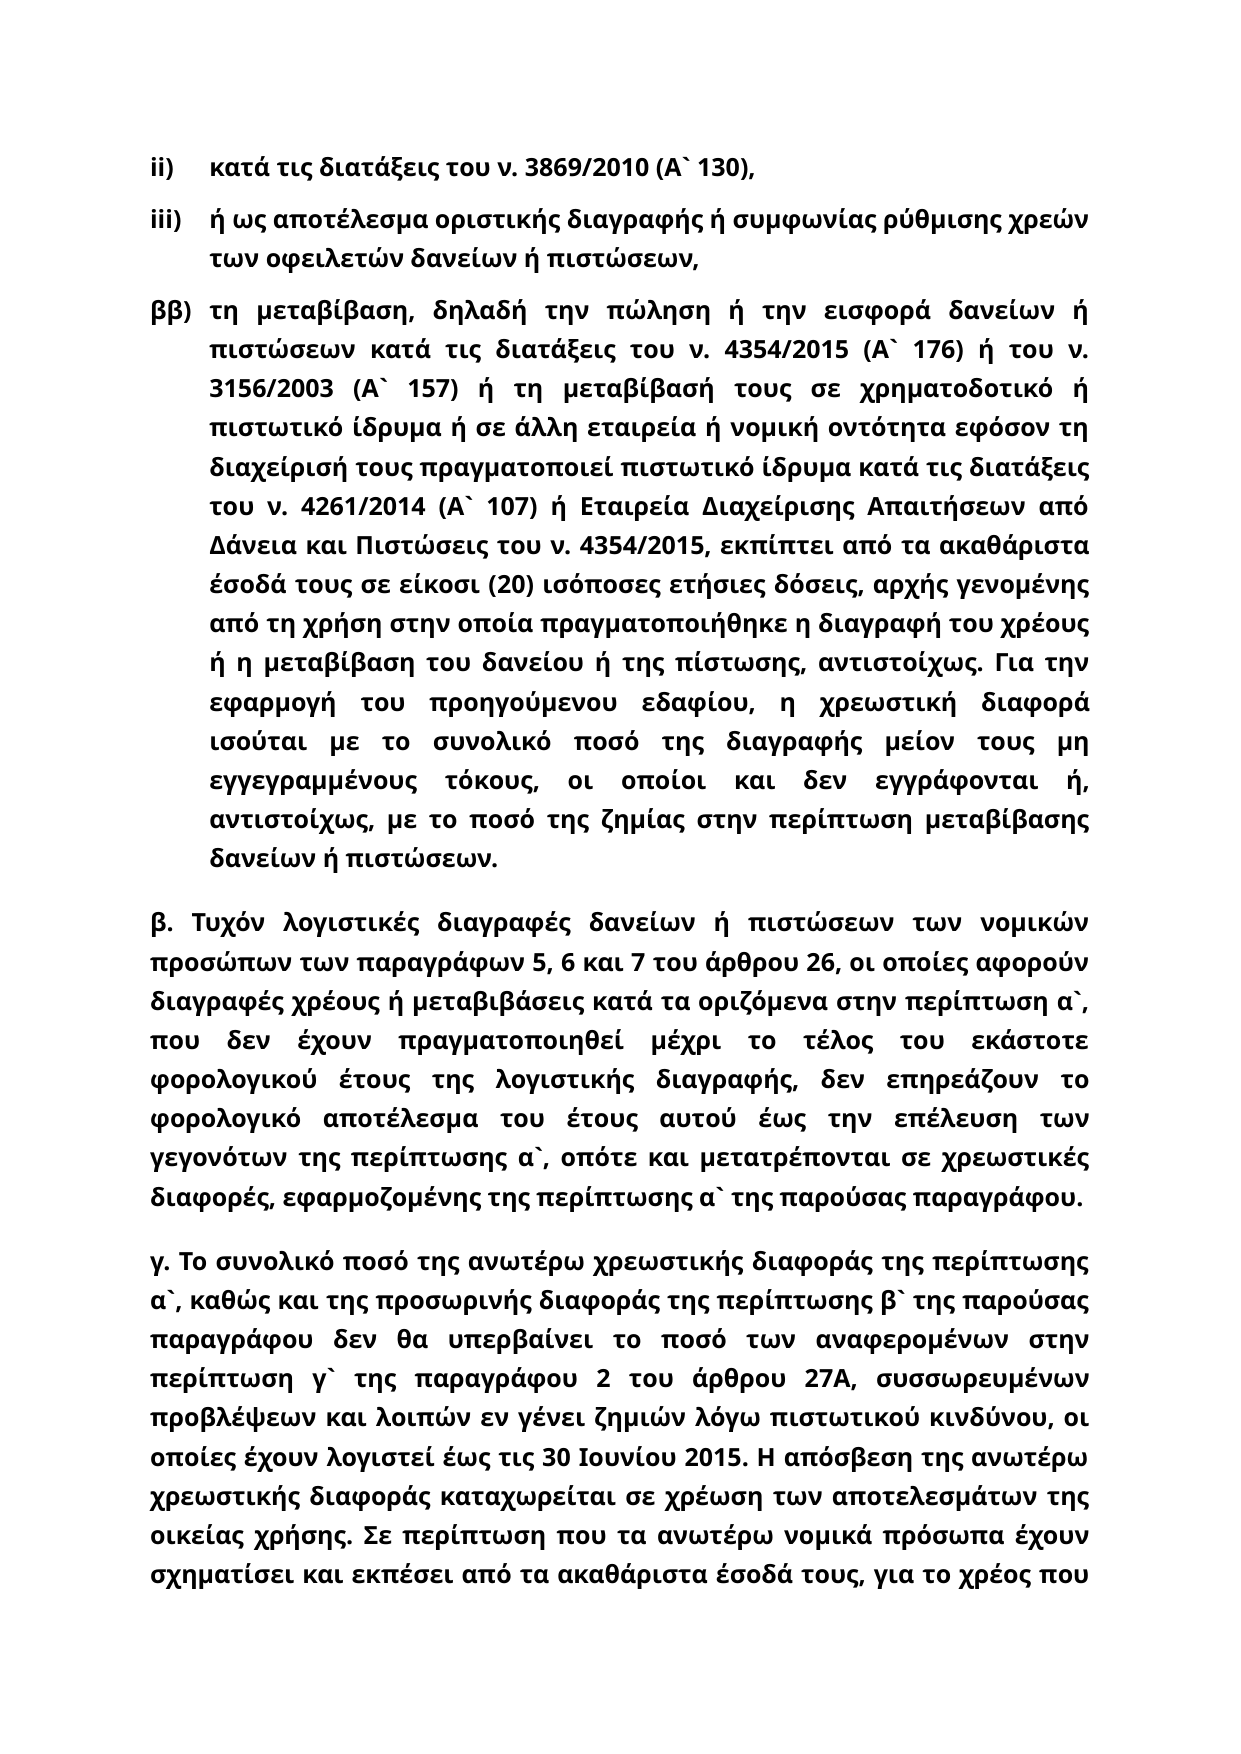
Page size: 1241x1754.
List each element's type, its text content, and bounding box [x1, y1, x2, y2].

list iii) ή ως αποτέλεσμα οριστικής διαγραφής ή συμφωνίας ρύθμισης χρεών των οφειλετών δανείων ή πιστώσεων, [150, 202, 1090, 275]
list ββ) τη μεταβίβαση, δηλαδή την πώληση ή την εισφορά δανείων ή πιστώσεων κατά τις διατάξεις του ν. 4354/2015 (Α` 176) ή του ν. 3156/2003 (Α` 157) ή τη μεταβίβασή τους σε χρηματοδοτικό ή πιστωτικό ίδρυμα ή σε άλλη εταιρεία ή νομική οντότητα εφόσον τη διαχείρισή τους πραγματοποιεί πιστωτικό ίδρυμα κατά τις διατάξεις του ν. 4261/2014 (Α` 107) ή Εταιρεία Διαχείρισης Απαιτήσεων από Δάνεια και Πιστώσεις του ν. 4354/2015, εκπίπτει από τα ακαθάριστα έσοδά τους σε είκοσι (20) ισόποσες ετήσιες δόσεις, αρχής γενομένης από τη χρήση στην οποία πραγματοποιήθηκε η διαγραφή του χρέους ή η μεταβίβαση του δανείου ή της πίστωσης, αντιστοίχως. Για την εφαρμογή του προηγούμενου εδαφίου, η χρεωστική διαφορά ισούται με το συνολικό ποσό της διαγραφής μείον τους μη εγγεγραμμένους τόκους, οι οποίοι και δεν εγγράφονται ή, αντιστοίχως, με το ποσό της ζημίας στην περίπτωση μεταβίβασης δανείων ή πιστώσεων. [150, 292, 1090, 875]
text γ. Το συνολικό ποσό της ανωτέρω χρεωστικής διαφοράς της περίπτωσης α`, καθώς και της προσωρινής διαφοράς της περίπτωσης β` της παρούσας παραγράφου δεν θα υπερβαίνει το ποσό των αναφερομένων στην περίπτωση γ` της παραγράφου 2 του άρθρου 27Α, συσσωρευμένων προβλέψεων και λοιπών εν γένει ζημιών λόγω πιστωτικού κινδύνου, οι οποίες έχουν λογιστεί έως τις 30 Ιουνίου 2015. Η απόσβεση της ανωτέρω χρεωστικής διαφοράς καταχωρείται σε χρέωση των αποτελεσμάτων της οικείας χρήσης. Σε περίπτωση που τα ανωτέρω νομικά πρόσωπα έχουν σχηματίσει και εκπέσει από τα ακαθάριστα έσοδά τους, για το χρέος που [150, 1243, 1090, 1591]
text β. Τυχόν λογιστικές διαγραφές δανείων ή πιστώσεων των νομικών προσώπων των παραγράφων 5, 6 και 7 του άρθρου 26, οι οποίες αφορούν διαγραφές χρέους ή μεταβιβάσεις κατά τα οριζόμενα στην περίπτωση α`, που δεν έχουν πραγματοποιηθεί μέχρι το τέλος του εκάστοτε φορολογικού έτους της λογιστικής διαγραφής, δεν επηρεάζουν το φορολογικό αποτέλεσμα του έτους αυτού έως την επέλευση των γεγονότων της περίπτωσης α`, οπότε και μετατρέπονται σε χρεωστικές διαφορές, εφαρμοζομένης της περίπτωσης α` της παρούσας παραγράφου. [150, 905, 1090, 1213]
list ii) κατά τις διατάξεις του ν. 3869/2010 (Α` 130), [150, 150, 1090, 184]
